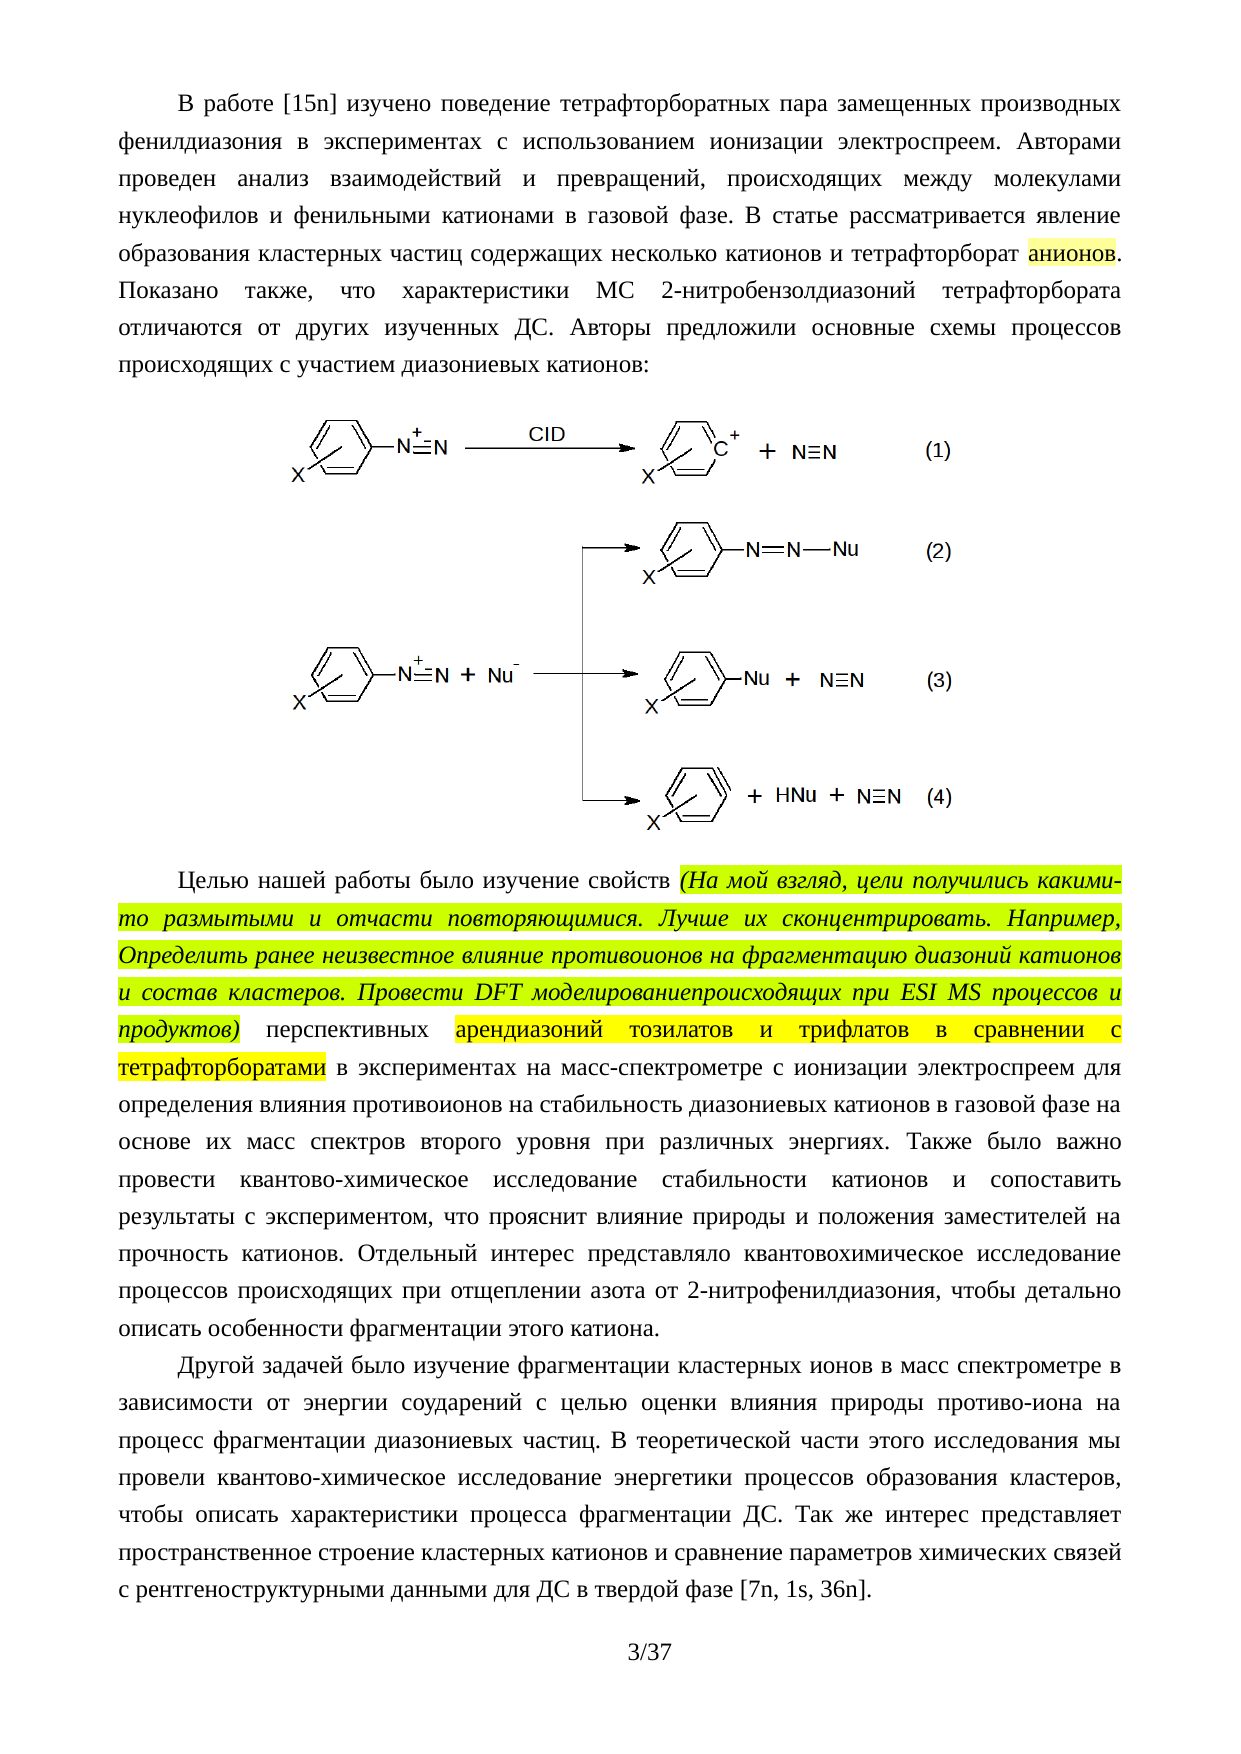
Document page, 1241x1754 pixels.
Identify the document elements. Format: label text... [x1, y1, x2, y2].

picture [274, 405, 966, 839]
list Другой задачей было изучение фрагментации кластерных ионов в масс спектрометре в зависимости от энергии соударений с целью оценки влияния природы противо-иона на процесс фрагментации диазониевых частиц. В теоретической части этого исследования мы провели квантово-химическое исследование энергетики процессов образования кластеров, чтобы описать характеристики процесса фрагментации ДС. Так же интерес представляет пространственное строение кластерных катионов и сравнение параметров химических связей с рентгеноструктурными данными для ДС в твердой фазе [7n, 1s, 36n]. [118, 1350, 1122, 1603]
list Целью нашей работы было изучение свойств (На мой взгляд, цели получились какими-то размытыми и отчасти повторяющимися. Лучше их сконцентрировать. Например, Определить ранее неизвестное влияние противоионов на фрагментацию диазоний катионов и состав кластеров. Провести DFT моделированиепроисходящих при ESI MS процессов и продуктов) перспективных арендиазоний тозилатов и трифлатов в сравнении с тетрафторборатами в экспериментах на масс-спектрометре с ионизации электроспреем для определения влияния противоионов на стабильность диазониевых катионов в газовой фазе на основе их масс спектров второго уровня при различных энергиях. Также было важно провести квантово-химическое исследование стабильности катионов и сопоставить результаты с экспериментом, что прояснит влияние природы и положения заместителей на прочность катионов. Отдельный интерес представляло квантовохимическое исследование процессов происходящих при отщеплении азота от 2-нитрофенилдиазония, чтобы детально описать особенности фрагментации этого катиона. [118, 865, 1122, 1342]
list В работе [15n] изучено поведение тетрафторборатных пара замещенных производных фенилдиазония в экспериментах с использованием ионизации электроспреем. Авторами проведен анализ взаимодействий и превращений, происходящих между молекулами нуклеофилов и фенильными катионами в газовой фазе. В статье рассматривается явление образования кластерных частиц содержащих несколько катионов и тетрафторборат анионов. Показано также, что характеристики МС 2-нитробензолдиазоний тетрафторбората отличаются от других изученных ДС. Авторы предложили основные схемы процессов происходящих с участием диазониевых катионов: [118, 88, 1122, 378]
